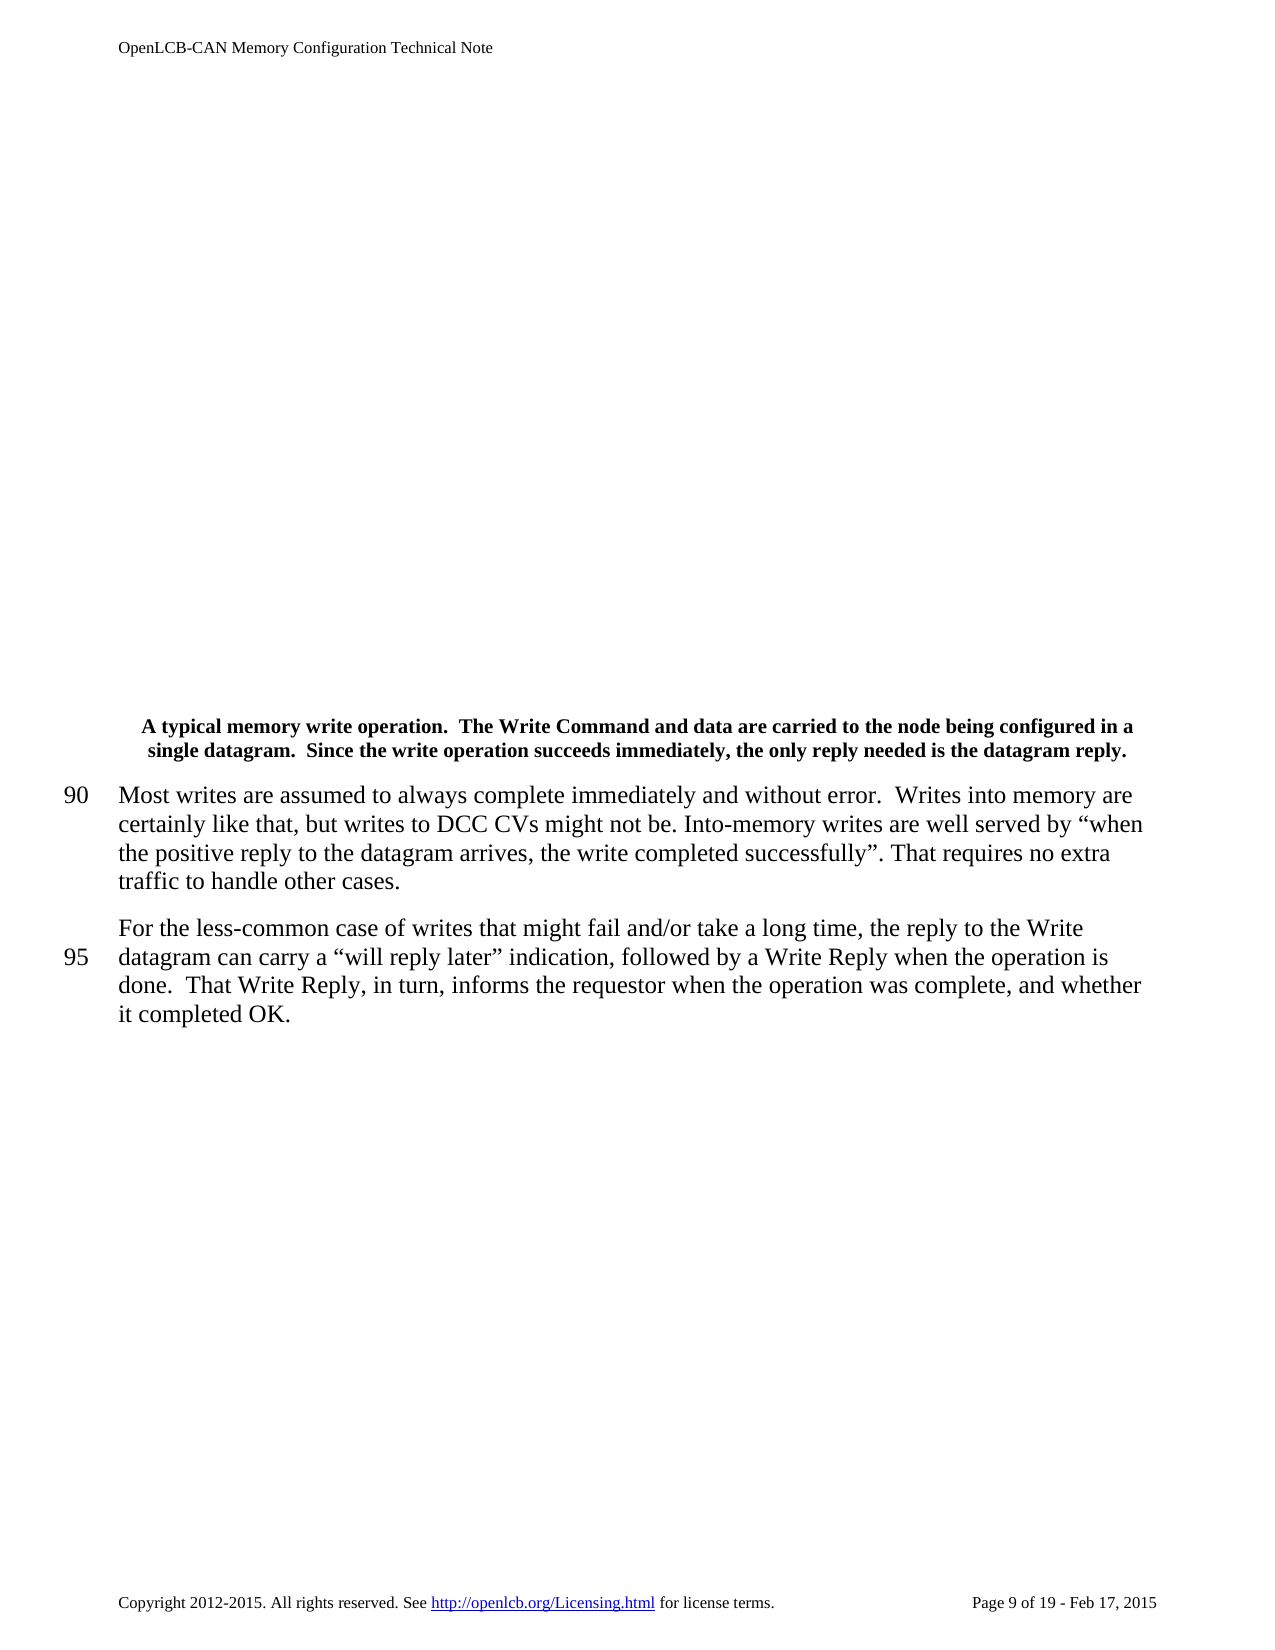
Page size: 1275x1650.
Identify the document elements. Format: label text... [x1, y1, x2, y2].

text For the less-common case of writes that might fail and/or take a long time, the reply to the Write datagram can carry a “will reply later” indication, followed by a Write Reply when the operation is done. That Write Reply, in turn, informs the requestor when the operation was complete, and whether it completed OK. [118, 913, 1157, 1028]
text A typical memory write operation. The Write Command and data are carried to the node being configured in a single datagram. Since the write operation succeeds immediately, the only reply needed is the datagram reply. [118, 150, 1157, 762]
text Most writes are assumed to always complete immediately and without error. Writes into memory are certainly like that, but writes to DCC CVs might not be. Into-memory writes are well served by “when the positive reply to the datagram arrives, the write completed successfully”. That requires no extra traffic to handle other cases. [118, 780, 1157, 895]
